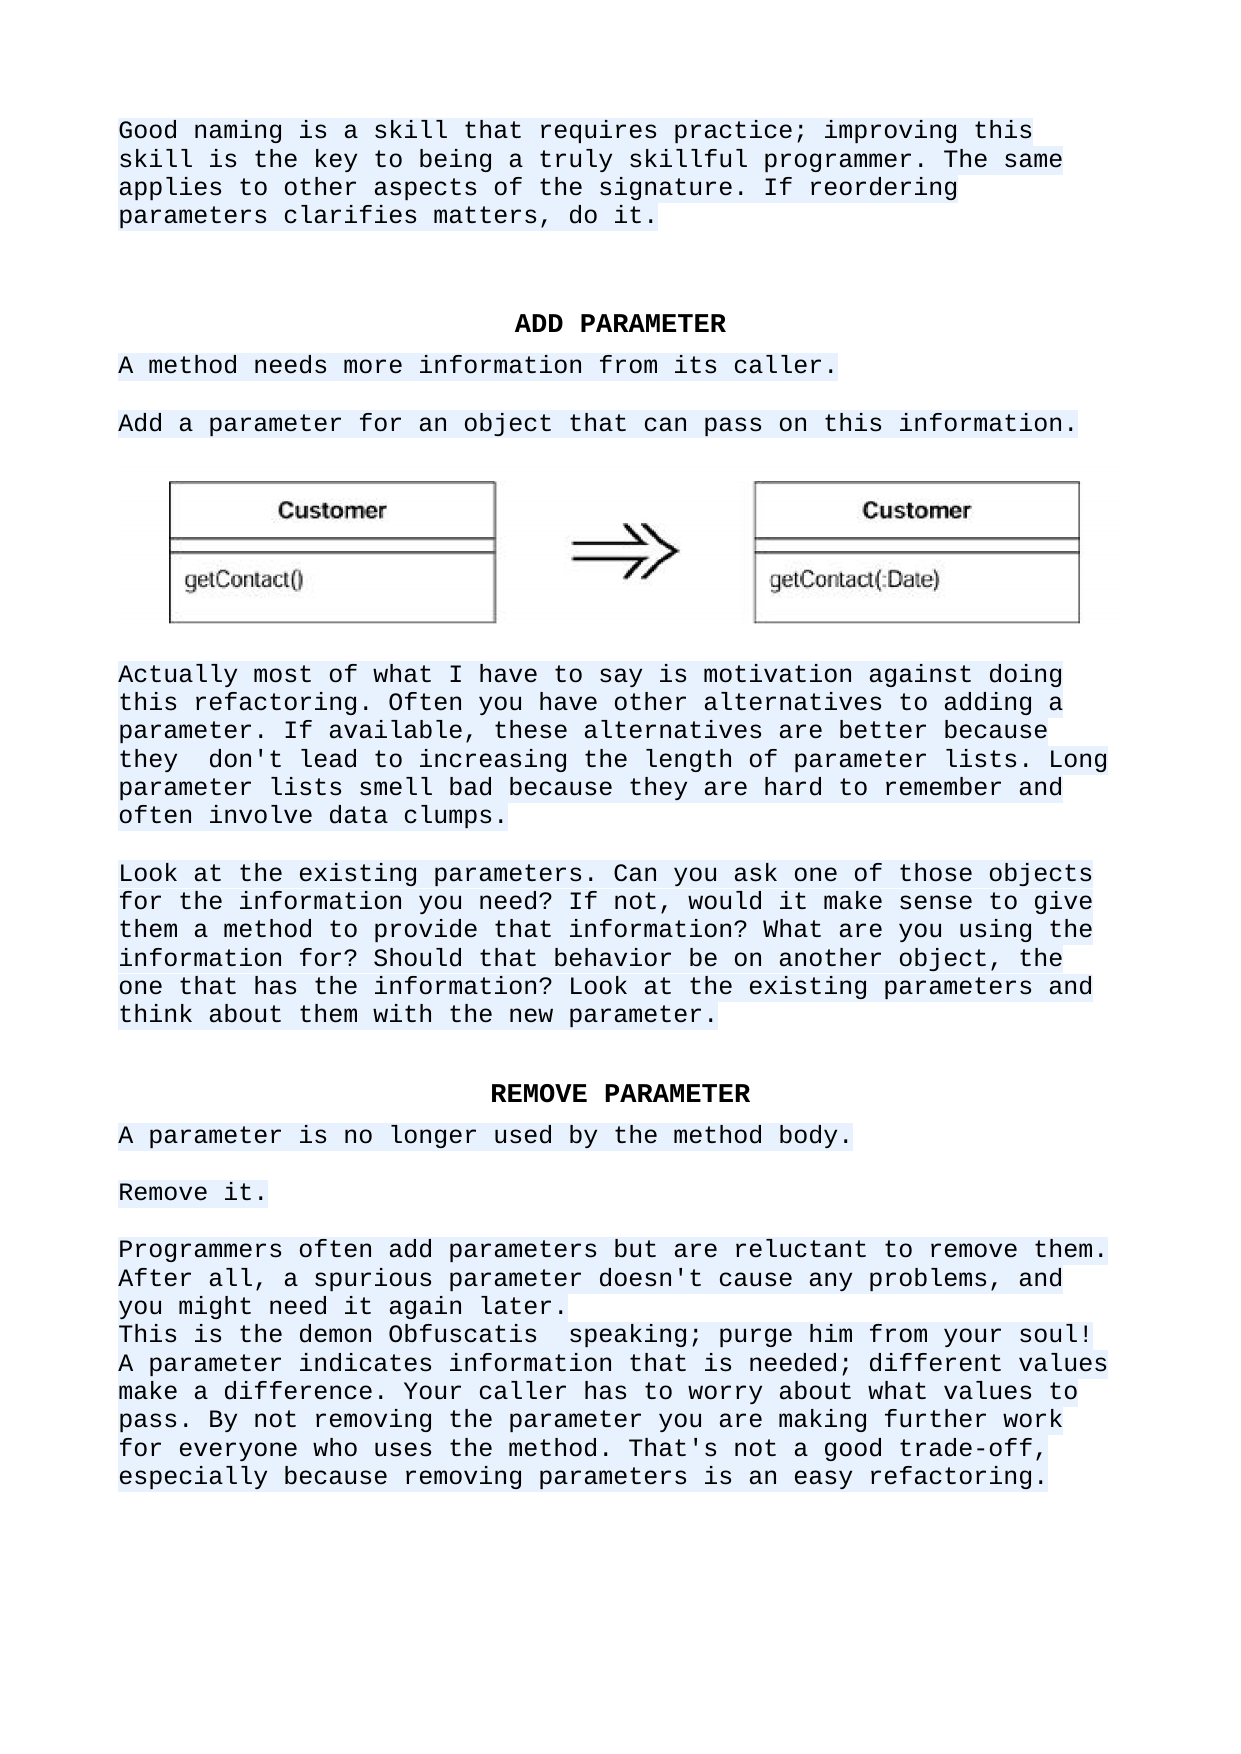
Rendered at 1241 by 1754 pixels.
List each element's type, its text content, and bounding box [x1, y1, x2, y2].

text A parameter is no longer used by the method body. [118, 1123, 1122, 1151]
text Look at the existing parameters. Can you ask one of those objects for the information you need? If not, would it make sense to give them a method to provide that information? What are you using the information for? Should that behavior be on another object, the one that has the information? Look at the existing parameters and think about them with the new parameter. [118, 860, 1122, 1030]
subtitle ADD PARAMETER [118, 310, 1122, 341]
text This is the demon Obfuscatis speaking; purge him from your soul! A parameter indicates information that is needed; different values make a difference. Your caller has to worry about what values to pass. By not removing the parameter you are making further work for everyone who uses the method. That's not a good trade-off, especially because removing parameters is an easy refactoring. [118, 1322, 1122, 1492]
subtitle REMOVE PARAMETER [118, 1080, 1122, 1110]
text Good naming is a skill that requires practice; improving this skill is the key to being a truly skillful programmer. The same applies to other aspects of the signature. If reordering parameters clarifies matters, do it. [118, 118, 1122, 231]
text A method needs more information from its caller. [118, 353, 1122, 381]
text Actually most of what I have to say is motivation against doing this refactoring. Often you have other alternatives to adding a parameter. If available, these alternatives are better because they don't lead to increasing the length of parameter lists. Long parameter lists smell bad because they are hard to remember and often involve data clumps. [118, 661, 1122, 831]
text Remove it. [118, 1180, 1122, 1208]
text Add a parameter for an object that can pass on this information. [118, 410, 1122, 438]
text Programmers often add parameters but are reluctant to remove them. After all, a spurious parameter doesn't cause any problems, and you might need it again later. [118, 1237, 1122, 1322]
picture [118, 462, 1123, 638]
